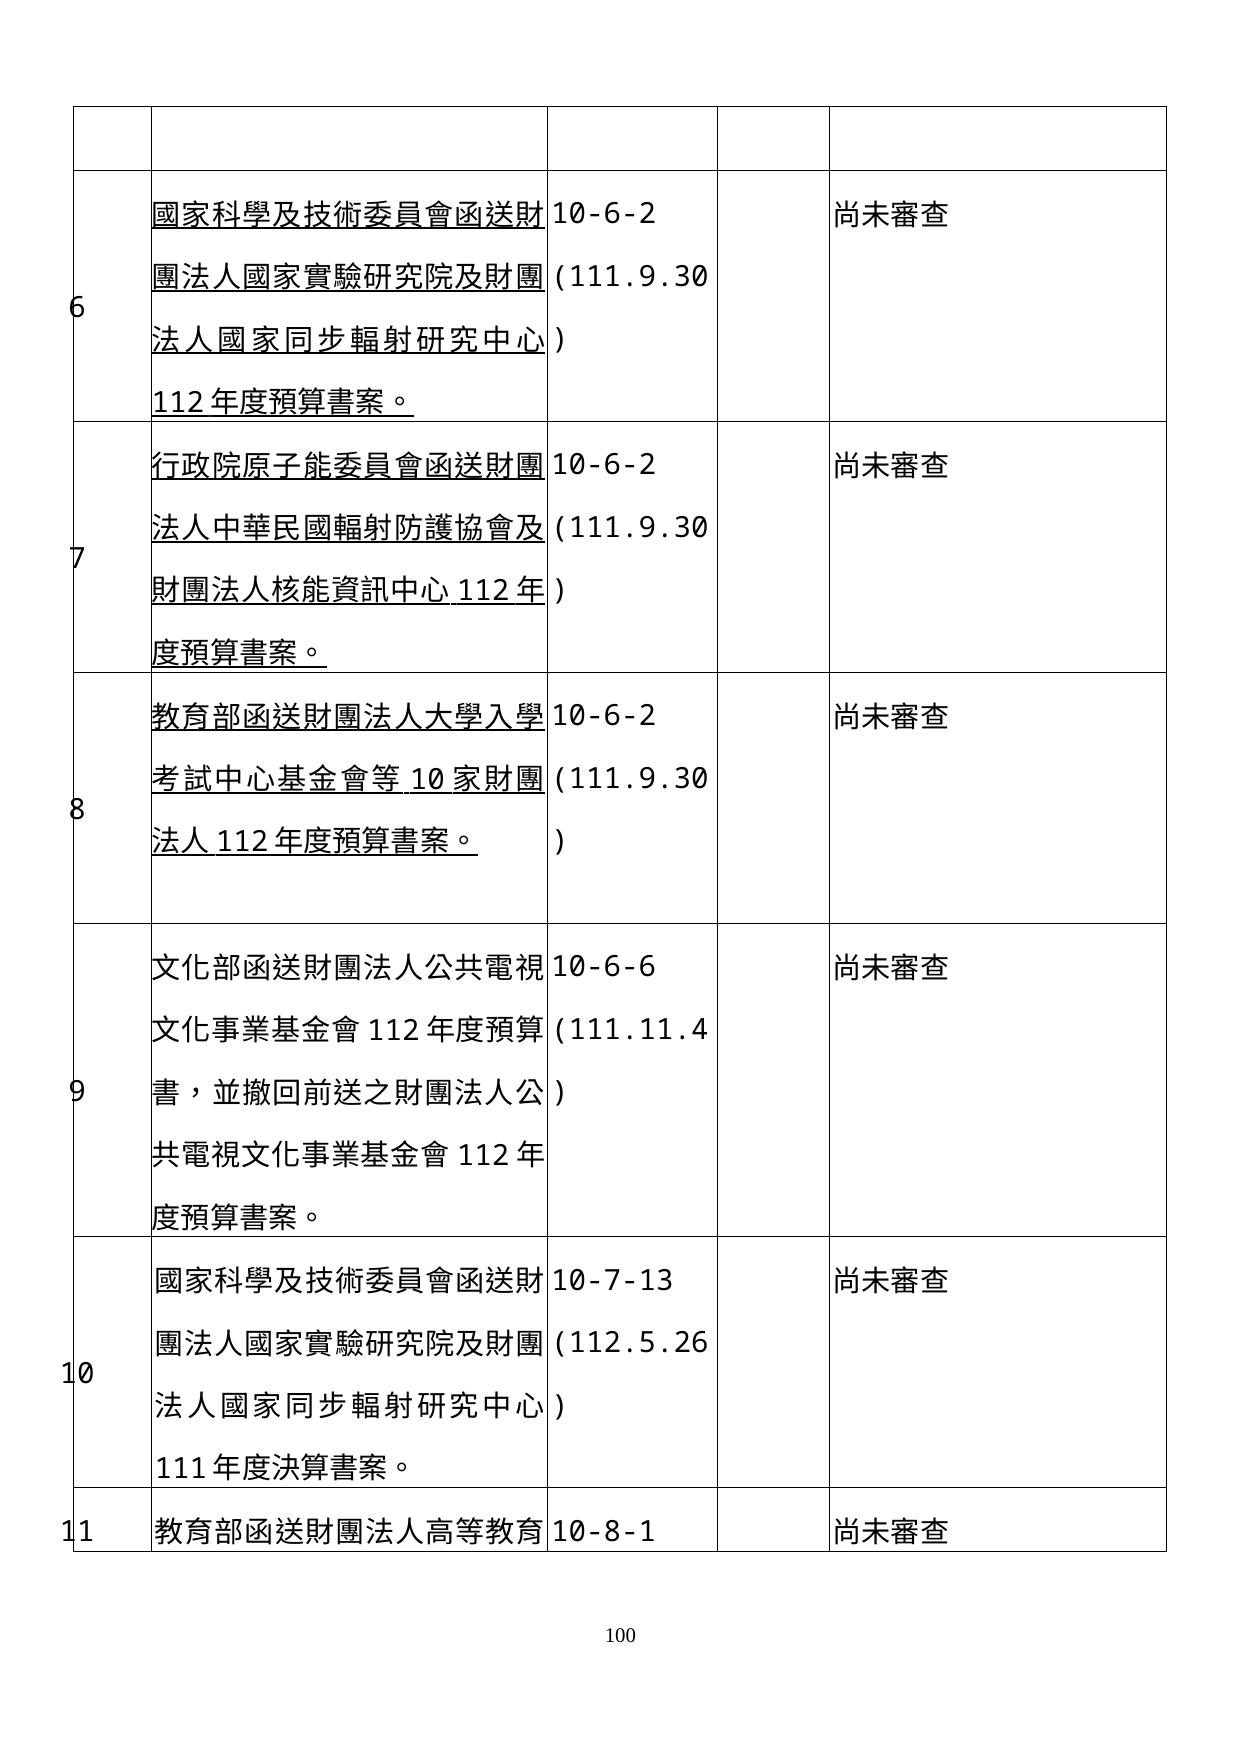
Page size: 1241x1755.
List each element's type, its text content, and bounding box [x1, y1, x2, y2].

table_cell [74, 550, 81, 565]
table_cell [152, 107, 547, 169]
table_cell [74, 107, 151, 169]
table_cell [74, 171, 151, 421]
table_cell [74, 1082, 81, 1091]
table_cell [74, 1092, 81, 1099]
table_cell [74, 422, 151, 672]
table_cell 行政院原子能委員會函送財團法人中華民國輻射防護協會及財團法人核能資訊中心112年度預算書案。 [152, 422, 547, 672]
table_cell [718, 422, 829, 672]
table_cell 文化部函送財團法人公共電視文化事業基金會112年度預算書，並撤回前送之財團法人公共電視文化事業基金會112年度預算書案。 [152, 924, 547, 1236]
table_cell 10-6-6 (111.11.4) [548, 924, 717, 1236]
table_cell [718, 107, 829, 169]
table_cell 尚未審查 [830, 1488, 1166, 1551]
table_cell [718, 924, 829, 1236]
table_cell [74, 1488, 151, 1551]
table_cell [718, 1237, 829, 1487]
table_cell 國家科學及技術委員會函送財團法人國家實驗研究院及財團法人國家同步輻射研究中心111年度決算書案。 [152, 1237, 547, 1487]
table_cell [718, 1488, 829, 1551]
table_cell 尚未審查 [830, 1237, 1166, 1487]
table_cell 教育部函送財團法人大學入學考試中心基金會等10家財團法人112年度預算書案。 [152, 673, 547, 923]
table_cell 10-6-2 (111.9.30) [548, 673, 717, 923]
table_cell 尚未審查 [830, 422, 1166, 672]
table_cell 10-7-13 (112.5.26) [548, 1237, 717, 1487]
table_cell 10-6-2 (111.9.30) [548, 171, 717, 421]
table_cell [74, 673, 151, 923]
table_cell 教育部函送財團法人高等教育 [152, 1488, 547, 1551]
table_cell [718, 171, 829, 421]
table_cell 尚未審查 [830, 924, 1166, 1236]
table_cell [74, 809, 81, 817]
table_cell [74, 306, 81, 315]
table_cell 國家科學及技術委員會函送財團法人國家實驗研究院及財團法人國家同步輻射研究中心112年度預算書案。 [152, 171, 547, 421]
table_cell 尚未審查 [830, 171, 1166, 421]
table_cell 10-8-1 [548, 1488, 717, 1551]
table_cell 尚未審查 [830, 673, 1166, 923]
table_cell [718, 673, 829, 923]
table_cell [74, 1237, 151, 1487]
table_cell 10-6-2 (111.9.30) [548, 422, 717, 672]
table_cell [74, 924, 151, 1236]
table_cell [830, 107, 1166, 169]
table_cell [74, 800, 80, 807]
table_cell [548, 107, 717, 169]
